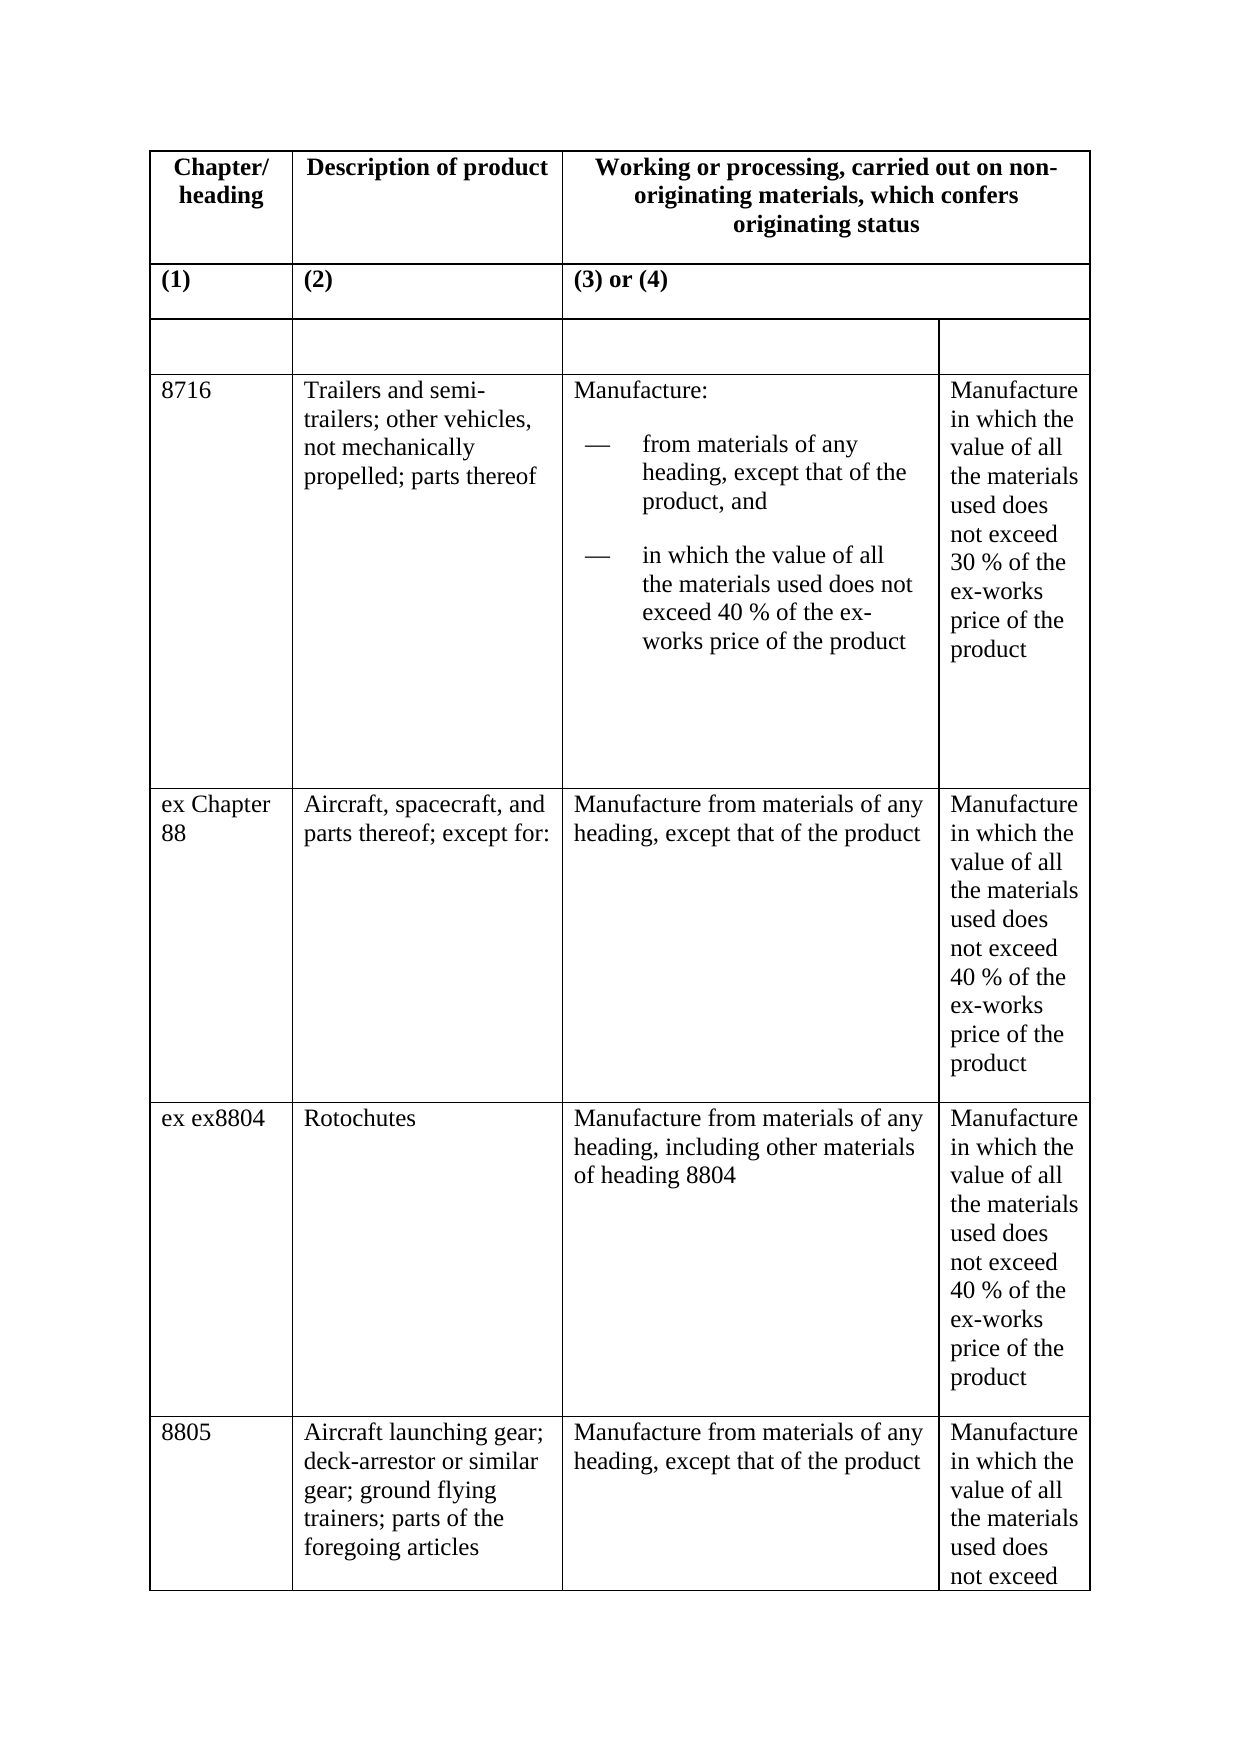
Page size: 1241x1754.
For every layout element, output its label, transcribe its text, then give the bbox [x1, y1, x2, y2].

table_cell Manufacture: [563, 375, 938, 787]
table_cell [940, 320, 1089, 373]
table_cell Rotochutes [293, 1103, 562, 1416]
table_cell Manufacture from materials of any heading, except that of the product [563, 1417, 938, 1590]
table_cell Aircraft launching gear; deck-arrestor or similar gear; ground flying trainers; parts of the foregoing articles [293, 1417, 562, 1590]
table_cell 8805 [151, 1417, 292, 1590]
table_header Description of product [293, 152, 562, 263]
table_cell in which the value of all the materials used does not exceed 40 % of the ex-works price of the product [631, 540, 928, 680]
table_header Chapter/ heading [151, 152, 292, 263]
table_cell — [574, 540, 631, 680]
table_cell Manufacture from materials of any heading, including other materials of heading 8804 [563, 1103, 938, 1416]
table_cell (3) or (4) [563, 265, 1089, 318]
table_cell (1) [151, 265, 292, 318]
table_cell ex Chapter 88 [151, 789, 292, 1102]
table_header — [574, 429, 631, 540]
table_cell Manufacture in which the value of all the materials used does not exceed [940, 1417, 1089, 1590]
table_cell Trailers and semi-trailers; other vehicles, not mechanically propelled; parts thereof [293, 375, 562, 787]
table_cell Manufacture in which the value of all the materials used does not exceed 40 % of the ex-works price of the product [940, 789, 1089, 1102]
table_cell [563, 320, 938, 373]
table_header from materials of any heading, except that of the product, and [631, 429, 928, 540]
table_cell Manufacture in which the value of all the materials used does not exceed 30 % of the ex-works price of the product [940, 375, 1089, 787]
table_cell 8716 [151, 375, 292, 787]
table_cell Aircraft, spacecraft, and parts thereof; except for: [293, 789, 562, 1102]
table_header Working or processing, carried out on non-originating materials, which confers originating status [563, 152, 1089, 263]
table_cell [151, 320, 292, 373]
table_cell ex ex8804 [151, 1103, 292, 1416]
table_cell Manufacture in which the value of all the materials used does not exceed 40 % of the ex-works price of the product [940, 1103, 1089, 1416]
table_cell [293, 320, 562, 373]
table_cell Manufacture from materials of any heading, except that of the product [563, 789, 938, 1102]
table_cell (2) [293, 265, 562, 318]
